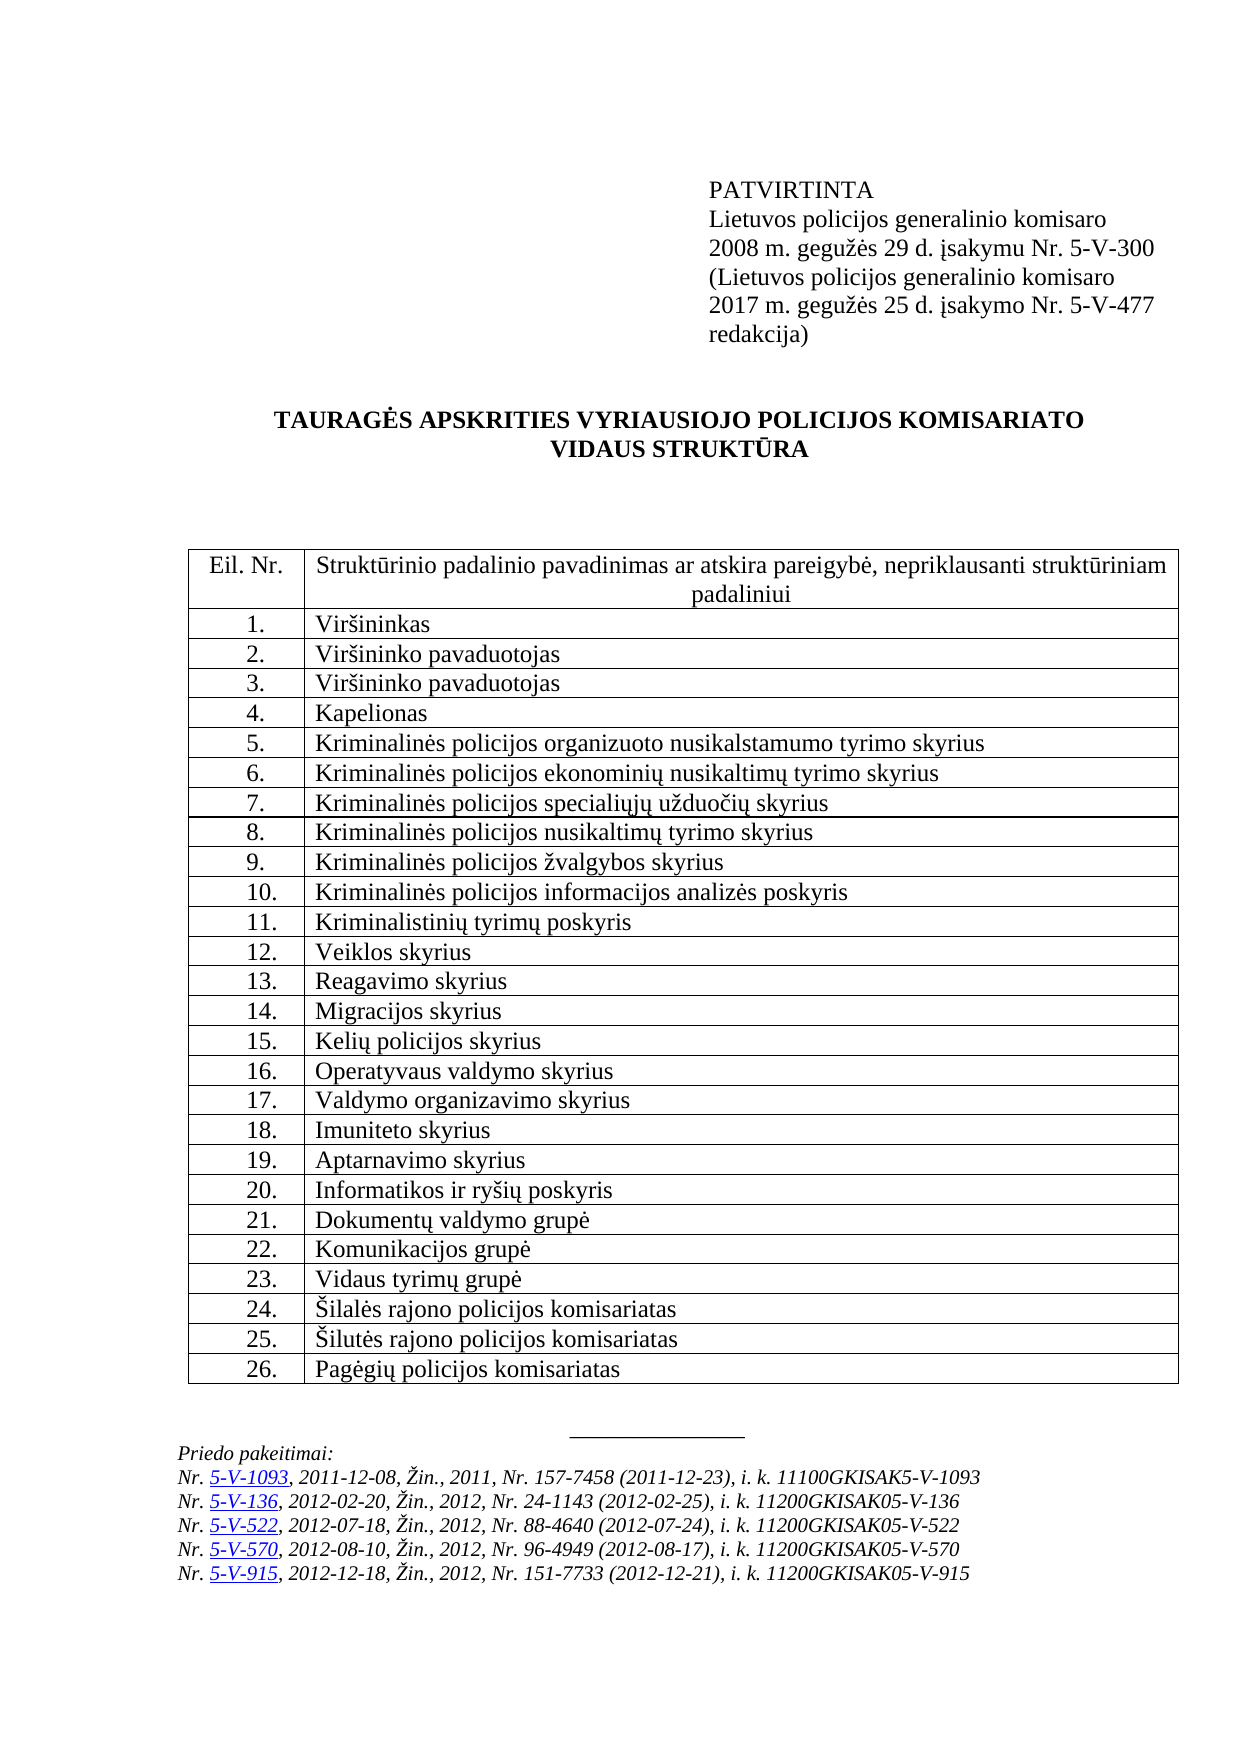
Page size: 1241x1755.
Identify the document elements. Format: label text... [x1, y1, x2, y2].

table_cell 17. [189, 1086, 304, 1114]
table_cell Dokumentų valdymo grupė [305, 1205, 1178, 1233]
table_cell Migracijos skyrius [305, 996, 1178, 1025]
table_cell Šilutės rajono policijos komisariatas [305, 1324, 1178, 1353]
table_cell 7. [189, 788, 304, 816]
text Priedo pakeitimai: [177, 1441, 1181, 1465]
text Nr. 5-V-522, 2012-07-18, Žin., 2012, Nr. 88-4640 (2012-07-24), i. k. 11200GKISAK05-V-522 [177, 1513, 1181, 1537]
table_cell 16. [189, 1056, 304, 1084]
table_cell 8. [189, 818, 304, 846]
table_cell Kelių policijos skyrius [305, 1026, 1178, 1055]
table_cell Veiklos skyrius [305, 937, 1178, 965]
table_cell 14. [189, 996, 304, 1025]
table_cell Reagavimo skyrius [305, 966, 1178, 995]
table_cell 15. [189, 1026, 304, 1055]
text Nr. 5-V-915, 2012-12-18, Žin., 2012, Nr. 151-7733 (2012-12-21), i. k. 11200GKISAK05-V-915 [177, 1561, 1181, 1585]
table_cell 19. [189, 1145, 304, 1174]
table_cell Viršininkas [305, 609, 1178, 638]
text (Lietuvos policijos generalinio komisaro [177, 262, 1181, 291]
table_cell Kriminalinės policijos informacijos analizės poskyris [305, 877, 1178, 906]
table_cell Pagėgių policijos komisariatas [305, 1354, 1178, 1382]
text ______________ [133, 1412, 1181, 1441]
table_cell Komunikacijos grupė [305, 1235, 1178, 1263]
table_header Eil. Nr. [189, 550, 304, 608]
table_cell Informatikos ir ryšių poskyris [305, 1175, 1178, 1204]
table_cell Kriminalinės policijos nusikaltimų tyrimo skyrius [305, 818, 1178, 846]
table_cell 23. [189, 1264, 304, 1293]
table_cell Kriminalinės policijos organizuoto nusikalstamumo tyrimo skyrius [305, 728, 1178, 757]
text PATVIRTINTA [177, 176, 1181, 204]
table_cell Viršininko pavaduotojas [305, 639, 1178, 667]
table_cell 22. [189, 1235, 304, 1263]
table_cell 13. [189, 966, 304, 995]
table_cell 3. [189, 669, 304, 697]
table_cell 20. [189, 1175, 304, 1204]
text VIDAUS STRUKTŪRA [177, 434, 1181, 463]
table_cell Viršininko pavaduotojas [305, 669, 1178, 697]
text TAURAGĖS APSKRITIES VYRIAUSIOJO POLICIJOS KOMISARIATO [177, 406, 1181, 434]
table_cell 12. [189, 937, 304, 965]
table_cell 21. [189, 1205, 304, 1233]
table_header Struktūrinio padalinio pavadinimas ar atskira pareigybė, nepriklausanti struktūriniam padaliniui [305, 550, 1178, 608]
table_cell 26. [189, 1354, 304, 1382]
text Nr. 5-V-136, 2012-02-20, Žin., 2012, Nr. 24-1143 (2012-02-25), i. k. 11200GKISAK05-V-136 [177, 1489, 1181, 1513]
text Lietuvos policijos generalinio komisaro [177, 204, 1181, 233]
table_cell Šilalės rajono policijos komisariatas [305, 1294, 1178, 1323]
table_cell Imuniteto skyrius [305, 1115, 1178, 1144]
table_cell Aptarnavimo skyrius [305, 1145, 1178, 1174]
table_cell Vidaus tyrimų grupė [305, 1264, 1178, 1293]
text 2017 m. gegužės 25 d. įsakymo Nr. 5-V-477 [177, 291, 1181, 319]
table_cell 5. [189, 728, 304, 757]
text Nr. 5-V-570, 2012-08-10, Žin., 2012, Nr. 96-4949 (2012-08-17), i. k. 11200GKISAK05-V-570 [177, 1537, 1181, 1561]
table_cell 25. [189, 1324, 304, 1353]
table_cell 11. [189, 907, 304, 936]
table_cell 24. [189, 1294, 304, 1323]
table_cell Kriminalinės policijos specialiųjų užduočių skyrius [305, 788, 1178, 816]
table_cell Operatyvaus valdymo skyrius [305, 1056, 1178, 1084]
table_cell Valdymo organizavimo skyrius [305, 1086, 1178, 1114]
table_cell 4. [189, 698, 304, 727]
table_cell Kapelionas [305, 698, 1178, 727]
table_cell 9. [189, 847, 304, 876]
text 2008 m. gegužės 29 d. įsakymu Nr. 5-V-300 [177, 233, 1181, 262]
table_cell 2. [189, 639, 304, 667]
table_cell 18. [189, 1115, 304, 1144]
text redakcija) [177, 319, 1181, 348]
table_cell 1. [189, 609, 304, 638]
table_cell 10. [189, 877, 304, 906]
table_cell 6. [189, 758, 304, 787]
text Nr. 5-V-1093, 2011-12-08, Žin., 2011, Nr. 157-7458 (2011-12-23), i. k. 11100GKISAK5-V-1093 [177, 1465, 1181, 1489]
table_cell Kriminalistinių tyrimų poskyris [305, 907, 1178, 936]
table_cell Kriminalinės policijos ekonominių nusikaltimų tyrimo skyrius [305, 758, 1178, 787]
table_cell Kriminalinės policijos žvalgybos skyrius [305, 847, 1178, 876]
